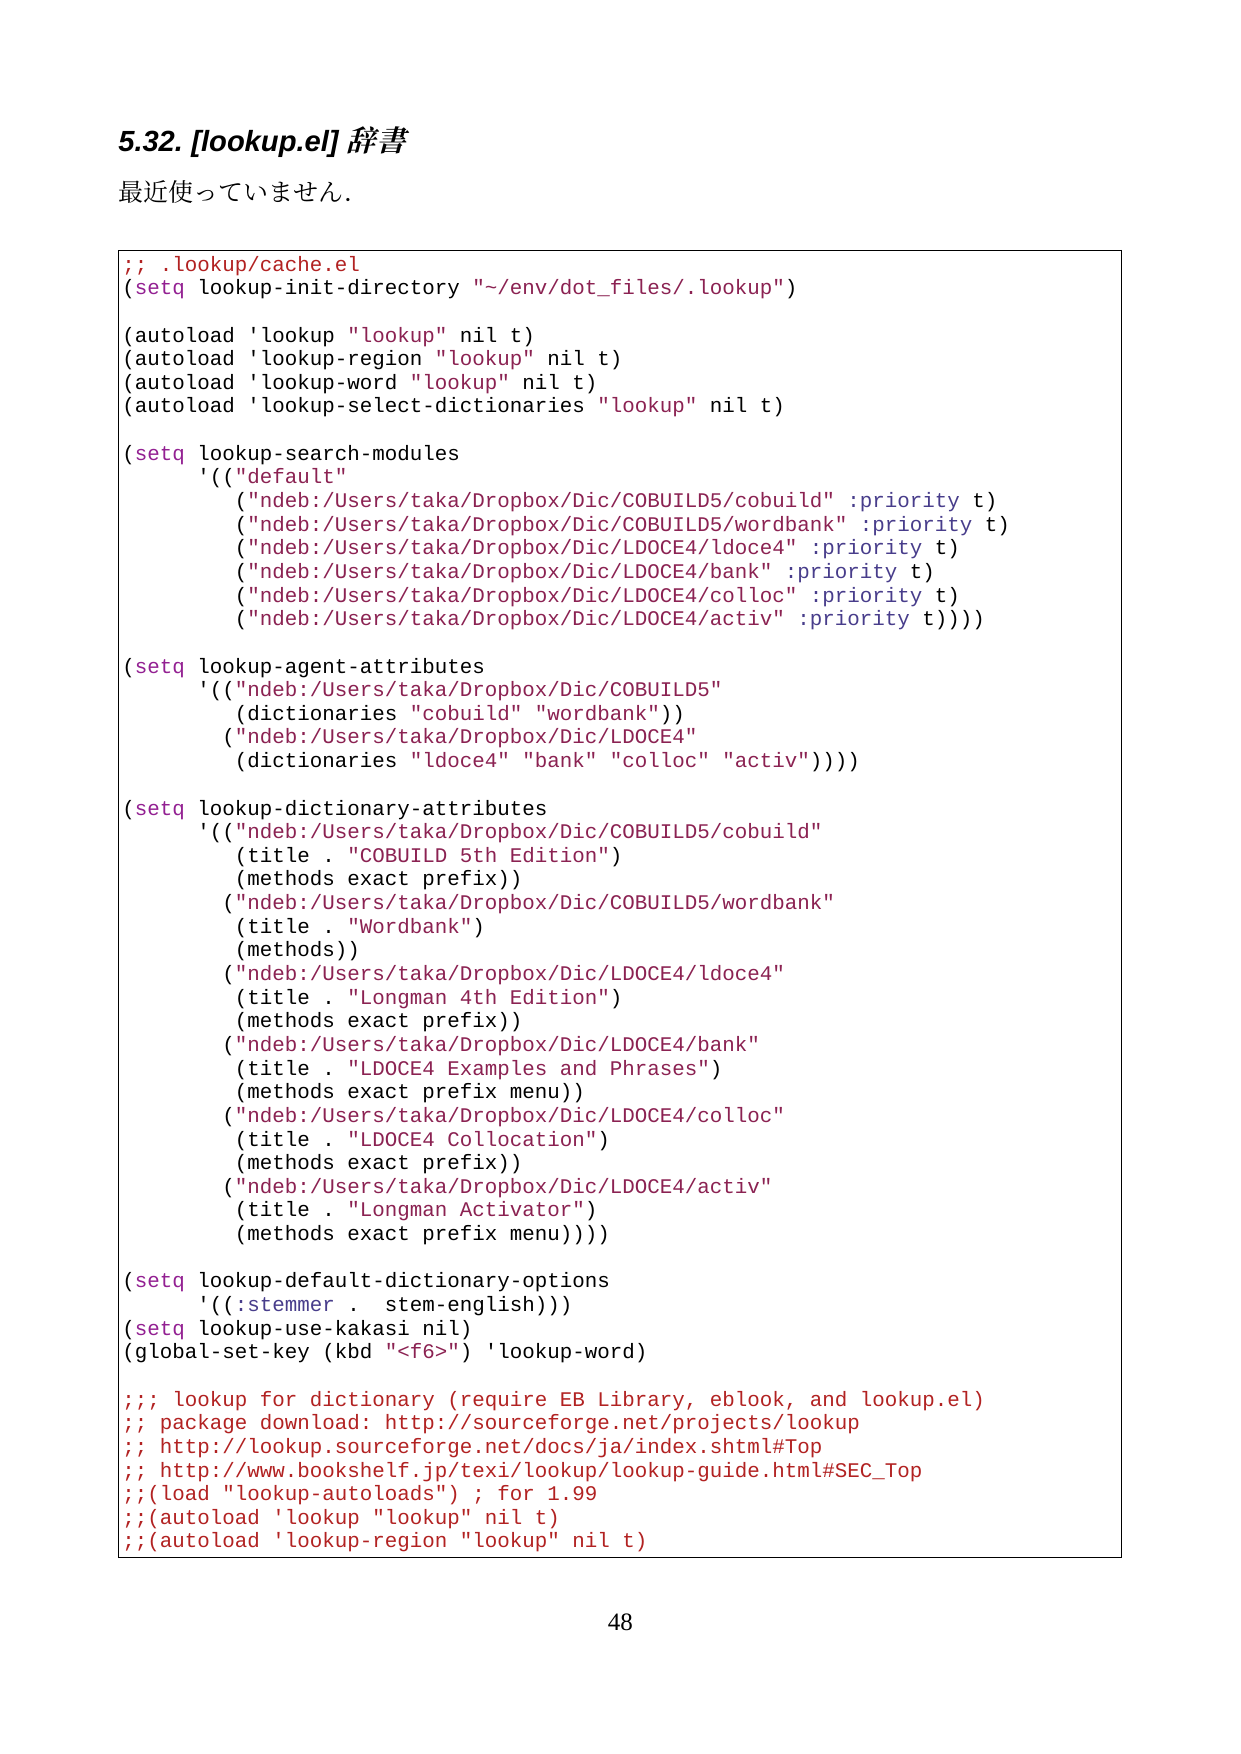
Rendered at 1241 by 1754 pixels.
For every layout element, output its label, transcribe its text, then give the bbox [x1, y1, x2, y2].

text '(("ndeb:/Users/taka/Dropbox/Dic/COBUILD5/cobuild" [119, 817, 1121, 841]
text ("ndeb:/Users/taka/Dropbox/Dic/LDOCE4/bank" :priority t) [119, 557, 1121, 581]
text (dictionaries "cobuild" "wordbank")) [119, 699, 1121, 723]
text '(("default" [119, 462, 1121, 486]
text (setq lookup-agent-attributes [119, 652, 1121, 675]
text '((:stemmer . stem-english))) [119, 1290, 1121, 1314]
text ("ndeb:/Users/taka/Dropbox/Dic/LDOCE4/ldoce4" :priority t) [119, 533, 1121, 557]
text '(("ndeb:/Users/taka/Dropbox/Dic/COBUILD5" [119, 675, 1121, 699]
text (setq lookup-dictionary-attributes [119, 793, 1121, 817]
text (methods exact prefix menu)))) [119, 1219, 1121, 1243]
text ("ndeb:/Users/taka/Dropbox/Dic/LDOCE4/bank" [119, 1030, 1121, 1054]
text (dictionaries "ldoce4" "bank" "colloc" "activ")))) [119, 746, 1121, 770]
text (methods exact prefix)) [119, 1006, 1121, 1030]
text ;;(load "lookup-autoloads") ; for 1.99 [119, 1479, 1121, 1503]
text (setq lookup-init-directory "~/env/dot_files/.lookup") [119, 273, 1121, 297]
text (title . "Wordbank") [119, 912, 1121, 935]
text ("ndeb:/Users/taka/Dropbox/Dic/LDOCE4/activ" :priority t)))) [119, 604, 1121, 628]
text ("ndeb:/Users/taka/Dropbox/Dic/COBUILD5/cobuild" :priority t) [119, 486, 1121, 510]
text ("ndeb:/Users/taka/Dropbox/Dic/COBUILD5/wordbank" [119, 888, 1121, 912]
text (methods exact prefix menu)) [119, 1077, 1121, 1101]
text ("ndeb:/Users/taka/Dropbox/Dic/LDOCE4/colloc" [119, 1101, 1121, 1124]
text (title . "Longman 4th Edition") [119, 983, 1121, 1006]
text ;;(autoload 'lookup "lookup" nil t) [119, 1503, 1121, 1527]
text (title . "LDOCE4 Collocation") [119, 1124, 1121, 1148]
text (autoload 'lookup-region "lookup" nil t) [119, 344, 1121, 368]
text (title . "LDOCE4 Examples and Phrases") [119, 1054, 1121, 1077]
text (autoload 'lookup-word "lookup" nil t) [119, 368, 1121, 392]
text (title . "COBUILD 5th Edition") [119, 841, 1121, 864]
text (autoload 'lookup-select-dictionaries "lookup" nil t) [119, 392, 1121, 415]
text (title . "Longman Activator") [119, 1196, 1121, 1219]
text (autoload 'lookup "lookup" nil t) [119, 321, 1121, 344]
text ;; package download: http://sourceforge.net/projects/lookup [119, 1408, 1121, 1432]
text ;;(autoload 'lookup-region "lookup" nil t) [119, 1527, 1121, 1557]
subtitle [lookup.el] 辞書 [118, 118, 1122, 160]
text ;; http://lookup.sourceforge.net/docs/ja/index.shtml#Top [119, 1432, 1121, 1456]
text ("ndeb:/Users/taka/Dropbox/Dic/LDOCE4" [119, 723, 1121, 746]
text 最近使っていません． [118, 172, 1122, 237]
text (setq lookup-default-dictionary-options [119, 1266, 1121, 1290]
text ("ndeb:/Users/taka/Dropbox/Dic/LDOCE4/activ" [119, 1172, 1121, 1196]
text ("ndeb:/Users/taka/Dropbox/Dic/COBUILD5/wordbank" :priority t) [119, 510, 1121, 533]
text ;;; lookup for dictionary (require EB Library, eblook, and lookup.el) [119, 1385, 1121, 1408]
text ("ndeb:/Users/taka/Dropbox/Dic/LDOCE4/ldoce4" [119, 959, 1121, 983]
text (setq lookup-use-kakasi nil) [119, 1314, 1121, 1337]
text (methods exact prefix)) [119, 1148, 1121, 1172]
text (methods exact prefix)) [119, 864, 1121, 888]
text ("ndeb:/Users/taka/Dropbox/Dic/LDOCE4/colloc" :priority t) [119, 581, 1121, 604]
text (methods)) [119, 935, 1121, 959]
text ;; http://www.bookshelf.jp/texi/lookup/lookup-guide.html#SEC_Top [119, 1456, 1121, 1479]
text ;; .lookup/cache.el [119, 251, 1121, 273]
text (global-set-key (kbd "<f6>") 'lookup-word) [119, 1337, 1121, 1361]
text (setq lookup-search-modules [119, 439, 1121, 462]
